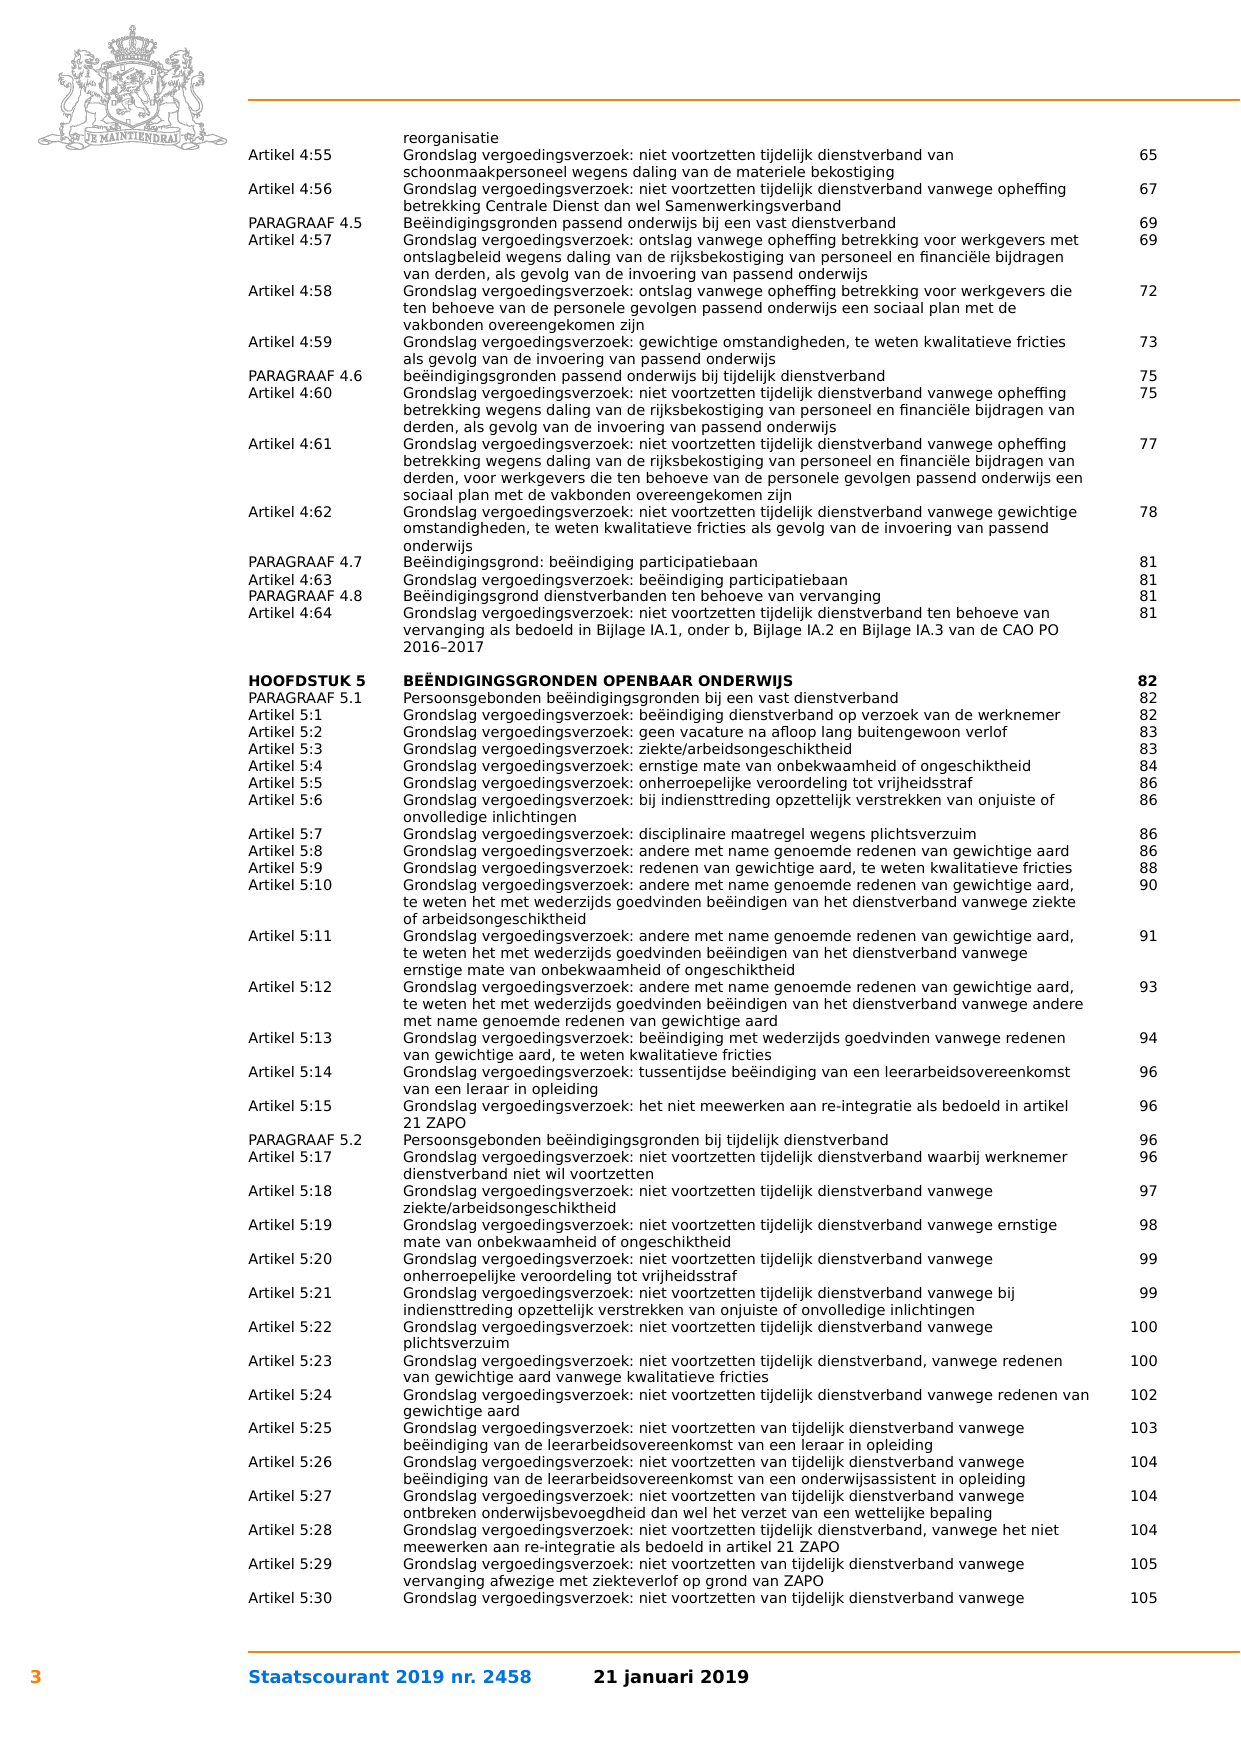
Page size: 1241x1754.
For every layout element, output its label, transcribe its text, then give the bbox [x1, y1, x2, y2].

table_cell [1096, 656, 1163, 673]
table_cell 90 [1096, 877, 1163, 928]
table_cell Artikel 5:27 [248, 1488, 397, 1522]
table_cell Grondslag vergoedingsverzoek: niet voortzetten tijdelijk dienstverband, vanwege het niet meewerken aan re-integratie als bedoeld in artikel 21 ZAPO [397, 1522, 1096, 1556]
table_cell Artikel 4:60 [248, 385, 397, 436]
table_cell Grondslag vergoedingsverzoek: niet voortzetten tijdelijk dienstverband waarbij werknemer dienstverband niet wil voortzetten [397, 1149, 1096, 1183]
table_cell Grondslag vergoedingsverzoek: niet voortzetten tijdelijk dienstverband vanwege ernstige mate van onbekwaamheid of ongeschiktheid [397, 1217, 1096, 1251]
table_cell [248, 656, 397, 673]
table_cell 81 [1096, 605, 1163, 656]
table_cell Artikel 4:64 [248, 605, 397, 656]
table_cell 83 [1096, 741, 1163, 758]
table_cell 81 [1096, 571, 1163, 588]
table_cell Grondslag vergoedingsverzoek: ernstige mate van onbekwaamheid of ongeschiktheid [397, 758, 1096, 775]
table_cell Artikel 5:13 [248, 1030, 397, 1064]
picture [38, 25, 227, 150]
table_cell Grondslag vergoedingsverzoek: ontslag vanwege opheffing betrekking voor werkgevers die ten behoeve van de personele gevolgen passend onderwijs een sociaal plan met de vakbonden overeengekomen zijn [397, 283, 1096, 334]
table_cell Artikel 4:58 [248, 283, 397, 334]
table_cell 81 [1096, 554, 1163, 571]
table_cell Grondslag vergoedingsverzoek: onherroepelijke veroordeling tot vrijheidsstraf [397, 775, 1096, 792]
table_cell Artikel 5:10 [248, 877, 397, 928]
table_cell Artikel 5:9 [248, 860, 397, 877]
table_cell 86 [1096, 826, 1163, 843]
table_cell Grondslag vergoedingsverzoek: ontslag vanwege opheffing betrekking voor werkgevers met ontslagbeleid wegens daling van de rijksbekostiging van personeel en financiële bijdragen van derden, als gevolg van de invoering van passend onderwijs [397, 232, 1096, 283]
table_cell HOOFDSTUK 5 [248, 673, 397, 690]
table_cell 86 [1096, 792, 1163, 826]
table_cell 69 [1096, 215, 1163, 232]
table_cell Beëindigingsgrond dienstverbanden ten behoeve van vervanging [397, 588, 1096, 605]
table_cell Grondslag vergoedingsverzoek: beëindiging participatiebaan [397, 571, 1096, 588]
table_cell Artikel 5:14 [248, 1064, 397, 1098]
table_cell 67 [1096, 181, 1163, 215]
table_cell 104 [1096, 1488, 1163, 1522]
table_cell 96 [1096, 1132, 1163, 1149]
table_cell 82 [1096, 690, 1163, 707]
table_cell Artikel 5:30 [248, 1590, 397, 1607]
table_cell Grondslag vergoedingsverzoek: niet voortzetten tijdelijk dienstverband vanwege opheffing betrekking wegens daling van de rijksbekostiging van personeel en financiële bijdragen van derden, voor werkgevers die ten behoeve van de personele gevolgen passend onderwijs een sociaal plan met de vakbonden overeengekomen zijn [397, 436, 1096, 503]
table_cell 72 [1096, 283, 1163, 334]
table_cell 93 [1096, 979, 1163, 1030]
table_cell Artikel 4:62 [248, 504, 397, 554]
table_cell 104 [1096, 1522, 1163, 1556]
table_cell 65 [1096, 147, 1163, 181]
table_cell 86 [1096, 775, 1163, 792]
table_cell PARAGRAAF 5.1 [248, 690, 397, 707]
table_cell Grondslag vergoedingsverzoek: andere met name genoemde redenen van gewichtige aard, te weten het met wederzijds goedvinden beëindigen van het dienstverband vanwege ernstige mate van onbekwaamheid of ongeschiktheid [397, 928, 1096, 979]
table_cell Grondslag vergoedingsverzoek: niet voortzetten tijdelijk dienstverband ten behoeve van vervanging als bedoeld in Bijlage IA.1, onder b, Bijlage IA.2 en Bijlage IA.3 van de CAO PO 2016–2017 [397, 605, 1096, 656]
table_cell 86 [1096, 843, 1163, 860]
table_cell Artikel 5:2 [248, 724, 397, 741]
table_cell 96 [1096, 1098, 1163, 1132]
table_cell 88 [1096, 860, 1163, 877]
table_cell Artikel 5:11 [248, 928, 397, 979]
table_cell Artikel 5:8 [248, 843, 397, 860]
table_cell Grondslag vergoedingsverzoek: niet voortzetten tijdelijk dienstverband vanwege ziekte/arbeidsongeschiktheid [397, 1183, 1096, 1217]
table_cell Artikel 4:55 [248, 147, 397, 181]
table_cell [1096, 130, 1163, 147]
table_cell 73 [1096, 334, 1163, 368]
table_cell Artikel 5:20 [248, 1251, 397, 1284]
table_cell Grondslag vergoedingsverzoek: niet voortzetten tijdelijk dienstverband vanwege redenen van gewichtige aard [397, 1386, 1096, 1420]
table_cell Artikel 5:25 [248, 1420, 397, 1454]
table_cell Grondslag vergoedingsverzoek: niet voortzetten tijdelijk dienstverband vanwege bij indiensttreding opzettelijk verstrekken van onjuiste of onvolledige inlichtingen [397, 1285, 1096, 1318]
table_cell PARAGRAAF 4.8 [248, 588, 397, 605]
table_cell Grondslag vergoedingsverzoek: niet voortzetten van tijdelijk dienstverband vanwege [397, 1590, 1096, 1607]
table_cell 78 [1096, 504, 1163, 554]
table_cell Grondslag vergoedingsverzoek: disciplinaire maatregel wegens plichtsverzuim [397, 826, 1096, 843]
table_cell 96 [1096, 1149, 1163, 1183]
table_cell Grondslag vergoedingsverzoek: beëindiging dienstverband op verzoek van de werknemer [397, 707, 1096, 724]
table_cell Artikel 5:26 [248, 1454, 397, 1488]
table_cell Artikel 5:19 [248, 1217, 397, 1251]
table_cell Artikel 5:3 [248, 741, 397, 758]
table_cell Grondslag vergoedingsverzoek: niet voortzetten van tijdelijk dienstverband vanwege ontbreken onderwijsbevoegdheid dan wel het verzet van een wettelijke bepaling [397, 1488, 1096, 1522]
table_cell PARAGRAAF 4.7 [248, 554, 397, 571]
table_cell 91 [1096, 928, 1163, 979]
table_cell Artikel 5:5 [248, 775, 397, 792]
table_cell Grondslag vergoedingsverzoek: bij indiensttreding opzettelijk verstrekken van onjuiste of onvolledige inlichtingen [397, 792, 1096, 826]
table_cell 103 [1096, 1420, 1163, 1454]
table_cell PARAGRAAF 4.6 [248, 368, 397, 384]
table_cell [248, 130, 397, 147]
table_cell Grondslag vergoedingsverzoek: niet voortzetten tijdelijk dienstverband vanwege opheffing betrekking Centrale Dienst dan wel Samenwerkingsverband [397, 181, 1096, 215]
table_cell 105 [1096, 1556, 1163, 1590]
table_cell Artikel 5:17 [248, 1149, 397, 1183]
table_cell Artikel 5:15 [248, 1098, 397, 1132]
table_cell 83 [1096, 724, 1163, 741]
table_cell 98 [1096, 1217, 1163, 1251]
table_cell 69 [1096, 232, 1163, 283]
table_cell Grondslag vergoedingsverzoek: het niet meewerken aan re-integratie als bedoeld in artikel 21 ZAPO [397, 1098, 1096, 1132]
table_cell reorganisatie [397, 130, 1096, 147]
table_cell Artikel 5:24 [248, 1386, 397, 1420]
table_cell [397, 656, 1096, 673]
table_cell Artikel 5:1 [248, 707, 397, 724]
table_cell PARAGRAAF 4.5 [248, 215, 397, 232]
table_cell Grondslag vergoedingsverzoek: niet voortzetten tijdelijk dienstverband vanwege opheffing betrekking wegens daling van de rijksbekostiging van personeel en financiële bijdragen van derden, als gevolg van de invoering van passend onderwijs [397, 385, 1096, 436]
table_cell Grondslag vergoedingsverzoek: niet voortzetten van tijdelijk dienstverband vanwege beëindiging van de leerarbeidsovereenkomst van een onderwijsassistent in opleiding [397, 1454, 1096, 1488]
table_cell Grondslag vergoedingsverzoek: geen vacature na afloop lang buitengewoon verlof [397, 724, 1096, 741]
table_cell Artikel 5:6 [248, 792, 397, 826]
table_cell 102 [1096, 1386, 1163, 1420]
table_cell 97 [1096, 1183, 1163, 1217]
table_cell Grondslag vergoedingsverzoek: niet voortzetten tijdelijk dienstverband vanwege gewichtige omstandigheden, te weten kwalitatieve fricties als gevolg van de invoering van passend onderwijs [397, 504, 1096, 554]
table_cell Grondslag vergoedingsverzoek: niet voortzetten tijdelijk dienstverband vanwege plichtsverzuim [397, 1319, 1096, 1352]
table_cell Grondslag vergoedingsverzoek: niet voortzetten tijdelijk dienstverband, vanwege redenen van gewichtige aard vanwege kwalitatieve fricties [397, 1353, 1096, 1386]
table_cell 94 [1096, 1030, 1163, 1064]
table_cell 75 [1096, 368, 1163, 384]
table_cell 96 [1096, 1064, 1163, 1098]
table_cell Grondslag vergoedingsverzoek: tussentijdse beëindiging van een leerarbeidsovereenkomst van een leraar in opleiding [397, 1064, 1096, 1098]
table_cell Grondslag vergoedingsverzoek: andere met name genoemde redenen van gewichtige aard [397, 843, 1096, 860]
table_cell Grondslag vergoedingsverzoek: niet voortzetten tijdelijk dienstverband van schoonmaakpersoneel wegens daling van de materiele bekostiging [397, 147, 1096, 181]
table_cell 77 [1096, 436, 1163, 503]
table_cell Grondslag vergoedingsverzoek: andere met name genoemde redenen van gewichtige aard, te weten het met wederzijds goedvinden beëindigen van het dienstverband vanwege ziekte of arbeidsongeschiktheid [397, 877, 1096, 928]
table_cell 82 [1096, 673, 1163, 690]
table_cell Artikel 5:28 [248, 1522, 397, 1556]
table_cell Grondslag vergoedingsverzoek: beëindiging met wederzijds goedvinden vanwege redenen van gewichtige aard, te weten kwalitatieve fricties [397, 1030, 1096, 1064]
table_cell Beëindigingsgronden passend onderwijs bij een vast dienstverband [397, 215, 1096, 232]
table_cell Artikel 5:18 [248, 1183, 397, 1217]
table_cell Artikel 4:56 [248, 181, 397, 215]
table_cell Artikel 5:7 [248, 826, 397, 843]
table_cell 75 [1096, 385, 1163, 436]
table_cell Artikel 4:63 [248, 571, 397, 588]
table_cell Grondslag vergoedingsverzoek: gewichtige omstandigheden, te weten kwalitatieve fricties als gevolg van de invoering van passend onderwijs [397, 334, 1096, 368]
table_cell 105 [1096, 1590, 1163, 1607]
table_cell Artikel 5:22 [248, 1319, 397, 1352]
table_cell Artikel 4:61 [248, 436, 397, 503]
table_cell Persoonsgebonden beëindigingsgronden bij een vast dienstverband [397, 690, 1096, 707]
table_cell PARAGRAAF 5.2 [248, 1132, 397, 1149]
table_cell Persoonsgebonden beëindigingsgronden bij tijdelijk dienstverband [397, 1132, 1096, 1149]
table_cell Grondslag vergoedingsverzoek: niet voortzetten van tijdelijk dienstverband vanwege vervanging afwezige met ziekteverlof op grond van ZAPO [397, 1556, 1096, 1590]
table_cell Artikel 4:57 [248, 232, 397, 283]
table_cell Grondslag vergoedingsverzoek: ziekte/arbeidsongeschiktheid [397, 741, 1096, 758]
table_cell BEËNDIGINGSGRONDEN OPENBAAR ONDERWIJS [397, 673, 1096, 690]
table_cell 84 [1096, 758, 1163, 775]
table_cell 99 [1096, 1285, 1163, 1318]
table_cell Artikel 4:59 [248, 334, 397, 368]
table_cell Artikel 5:21 [248, 1285, 397, 1318]
table_cell Grondslag vergoedingsverzoek: niet voortzetten tijdelijk dienstverband vanwege onherroepelijke veroordeling tot vrijheidsstraf [397, 1251, 1096, 1284]
table_cell Grondslag vergoedingsverzoek: andere met name genoemde redenen van gewichtige aard, te weten het met wederzijds goedvinden beëindigen van het dienstverband vanwege andere met name genoemde redenen van gewichtige aard [397, 979, 1096, 1030]
table_cell 82 [1096, 707, 1163, 724]
table_cell beëindigingsgronden passend onderwijs bij tijdelijk dienstverband [397, 368, 1096, 384]
table_cell Grondslag vergoedingsverzoek: redenen van gewichtige aard, te weten kwalitatieve fricties [397, 860, 1096, 877]
table_cell Grondslag vergoedingsverzoek: niet voortzetten van tijdelijk dienstverband vanwege beëindiging van de leerarbeidsovereenkomst van een leraar in opleiding [397, 1420, 1096, 1454]
table_cell Artikel 5:29 [248, 1556, 397, 1590]
table_cell 99 [1096, 1251, 1163, 1284]
table_cell 104 [1096, 1454, 1163, 1488]
table_cell Artikel 5:23 [248, 1353, 397, 1386]
table_cell 81 [1096, 588, 1163, 605]
table_cell 100 [1096, 1353, 1163, 1386]
table_cell Beëindigingsgrond: beëindiging participatiebaan [397, 554, 1096, 571]
table_cell Artikel 5:4 [248, 758, 397, 775]
table_cell Artikel 5:12 [248, 979, 397, 1030]
table_cell 100 [1096, 1319, 1163, 1352]
